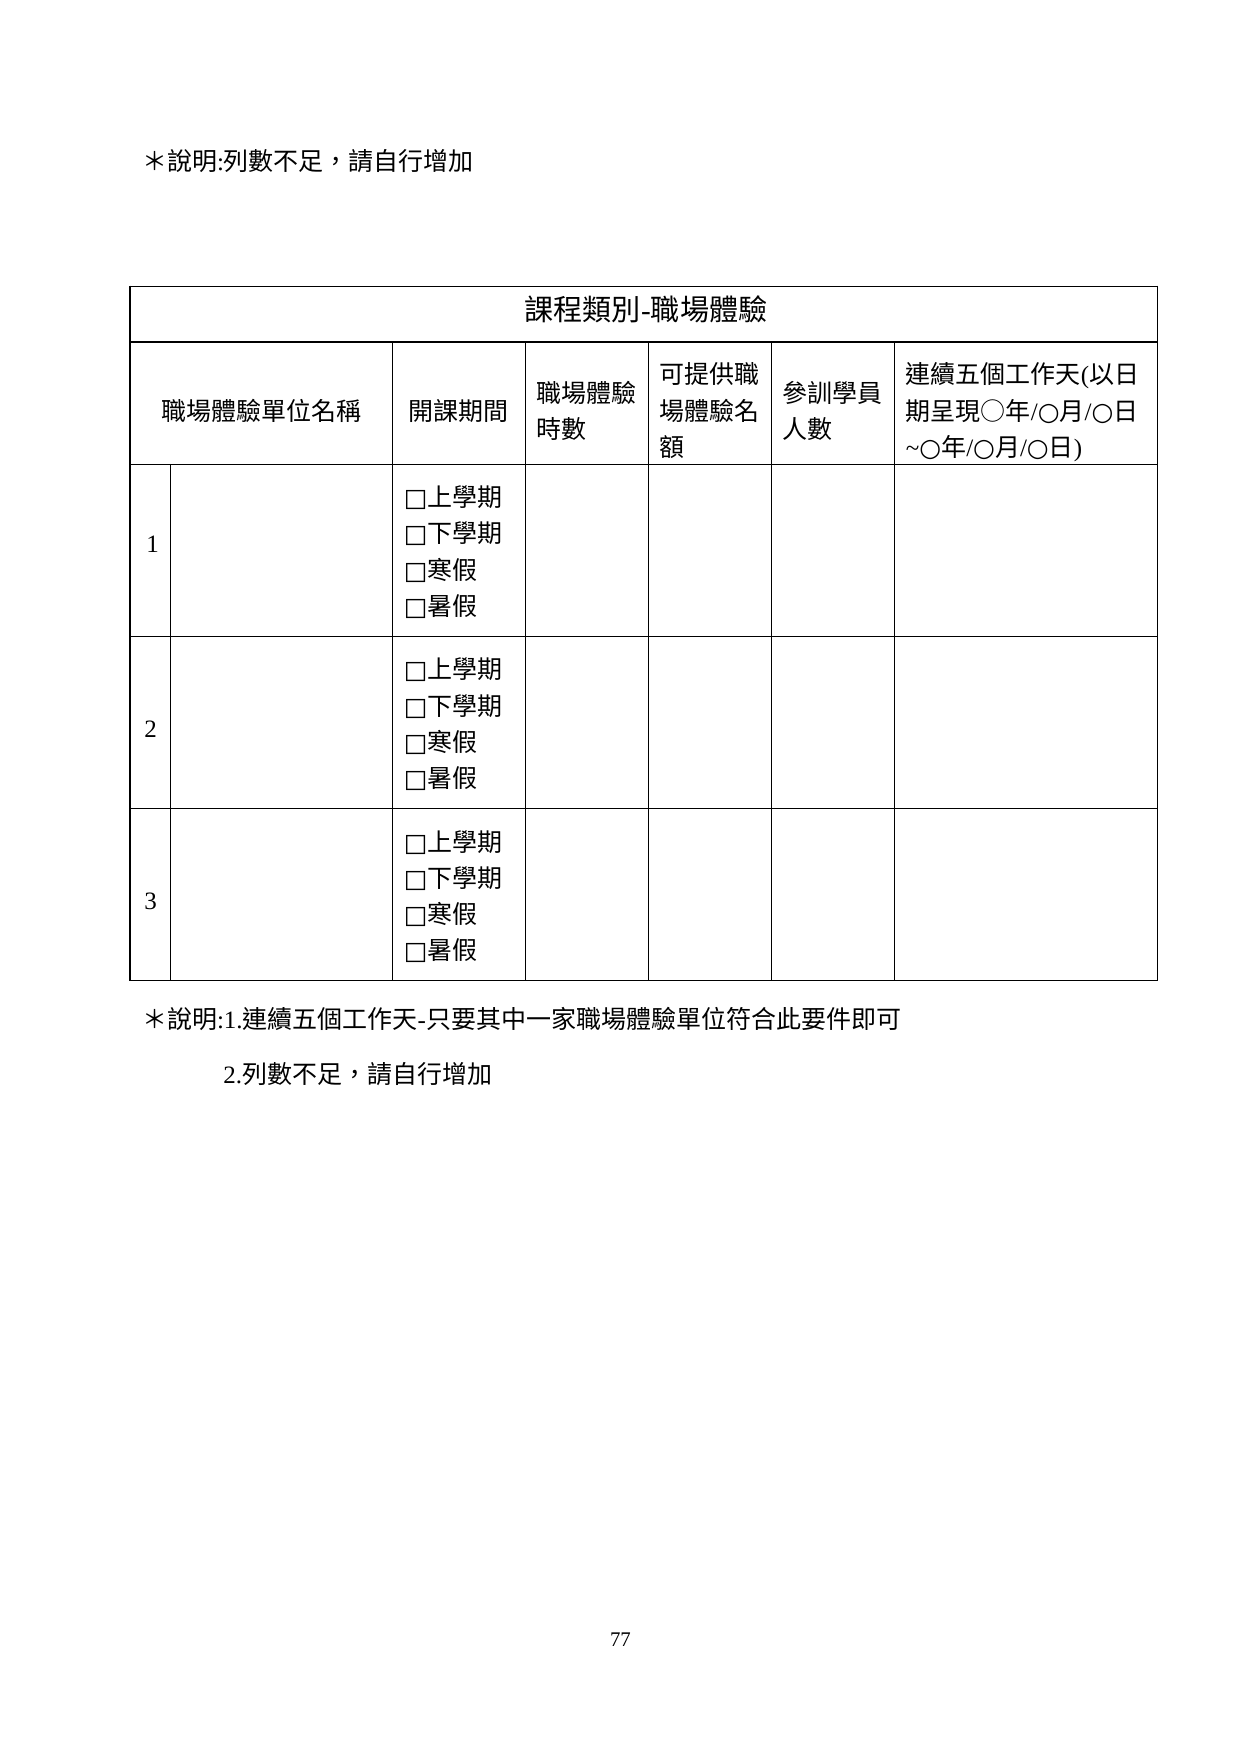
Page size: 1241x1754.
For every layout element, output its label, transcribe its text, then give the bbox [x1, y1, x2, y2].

table_cell [649, 465, 771, 636]
table_cell [895, 809, 1157, 980]
table_cell [526, 809, 648, 980]
table_cell [649, 809, 771, 980]
table_cell [171, 637, 392, 808]
table_cell [895, 637, 1157, 808]
text 2.列數不足，請自行增加 [192, 1055, 1098, 1091]
table_cell 2 [131, 637, 170, 808]
table_header 課程類別-職場體驗 [131, 287, 1157, 341]
text ＊說明:1.連續五個工作天-只要其中一家職場體驗單位符合此要件即可 [142, 1000, 1098, 1036]
table_cell [526, 637, 648, 808]
table_cell 職場體驗單位名稱 [131, 343, 392, 464]
table_cell 1 [131, 465, 170, 636]
table_cell 連續五個工作天(以日期呈現○年/○月/○日~○年/○月/○日) [895, 343, 1157, 464]
table_cell 職場體驗時數 [526, 343, 648, 464]
table_cell [526, 465, 648, 636]
text ＊說明:列數不足，請自行增加 [142, 142, 1098, 178]
table_cell [895, 465, 1157, 636]
table_cell □上學期 □下學期 □寒假 □暑假 [393, 637, 525, 808]
table_cell [772, 637, 894, 808]
table_cell [171, 809, 392, 980]
table_cell [649, 637, 771, 808]
table_cell [772, 809, 894, 980]
table_cell 開課期間 [393, 343, 525, 464]
table_cell [772, 465, 894, 636]
table_cell 可提供職場體驗名額 [649, 343, 771, 464]
table_cell 3 [131, 809, 170, 980]
table_cell 參訓學員人數 [772, 343, 894, 464]
table_cell [171, 465, 392, 636]
table_cell □上學期 □下學期 □寒假 □暑假 [393, 465, 525, 636]
table_cell □上學期 □下學期 □寒假 □暑假 [393, 809, 525, 980]
